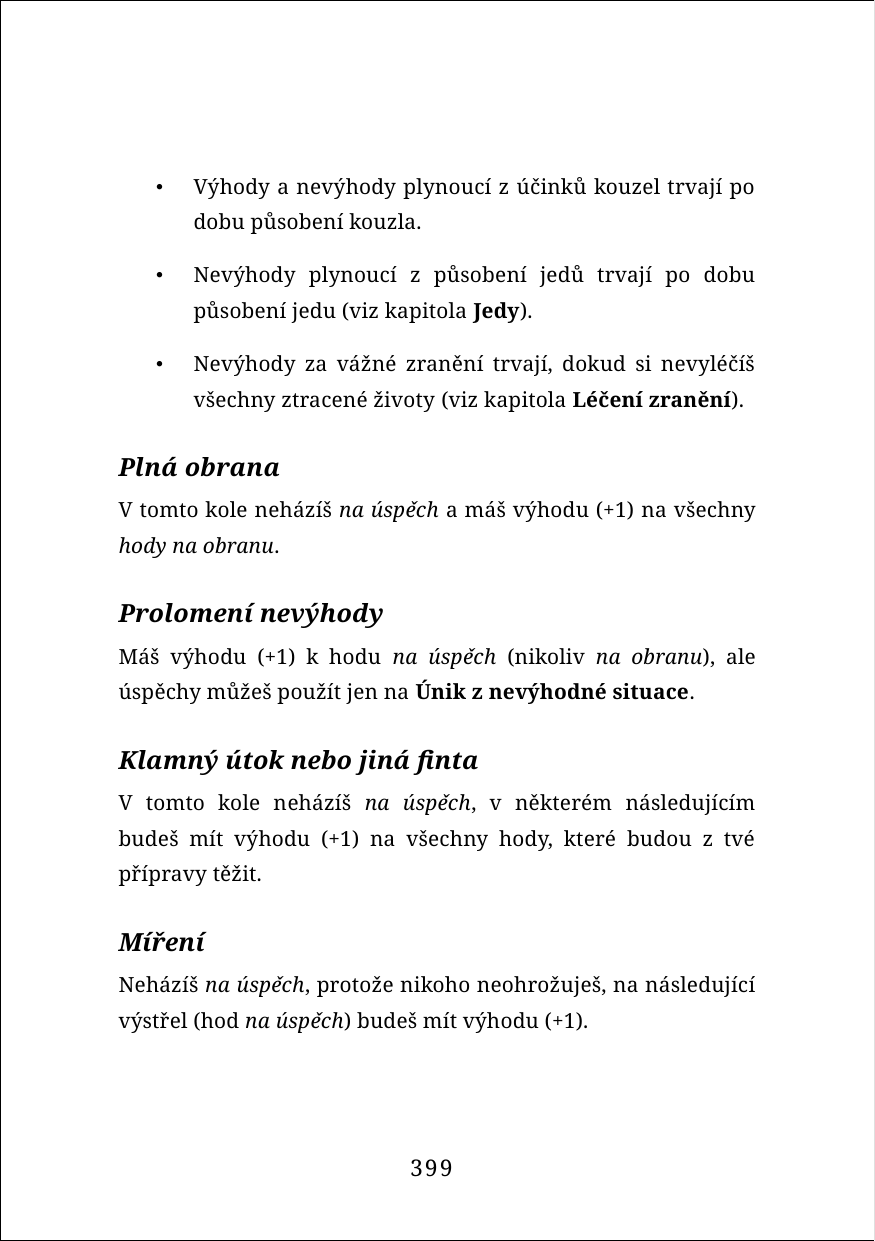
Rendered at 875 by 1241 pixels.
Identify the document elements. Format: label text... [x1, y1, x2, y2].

subtitle Plná obrana [118, 450, 756, 484]
text V tomto kole neházíš na úspěch a máš výhodu (+1) na všechny hody na obranu. [118, 496, 756, 559]
text Neházíš na úspěch, protože nikoho neohrožuješ, na následující výstřel (hod na úspěch) budeš mít výhodu (+1). [118, 970, 756, 1034]
text V tomto kole neházíš na úspěch, v některém následujícím budeš mít výhodu (+1) na všechny hody, které budou z tvé přípravy těžit. [118, 788, 756, 888]
list Nevýhody za vážné zranění trvají, dokud si nevyléčíš všechny ztracené životy (viz kapitola Léčení zranění). [156, 349, 756, 413]
text Máš výhodu (+1) k hodu na úspěch (nikoliv na obranu), ale úspěchy můžeš použít jen na Únik z nevýhodné situace. [118, 642, 756, 706]
subtitle Míření [118, 924, 756, 958]
list Výhody a nevýhody plynoucí z účinků kouzel trvají po dobu působení kouzla. [156, 172, 756, 236]
list Nevýhody plynoucí z působení jedů trvají po dobu působení jedu (viz kapitola Jedy). [156, 261, 756, 324]
subtitle Prolomení nevýhody [118, 596, 756, 630]
subtitle Klamný útok nebo jiná finta [118, 742, 756, 777]
